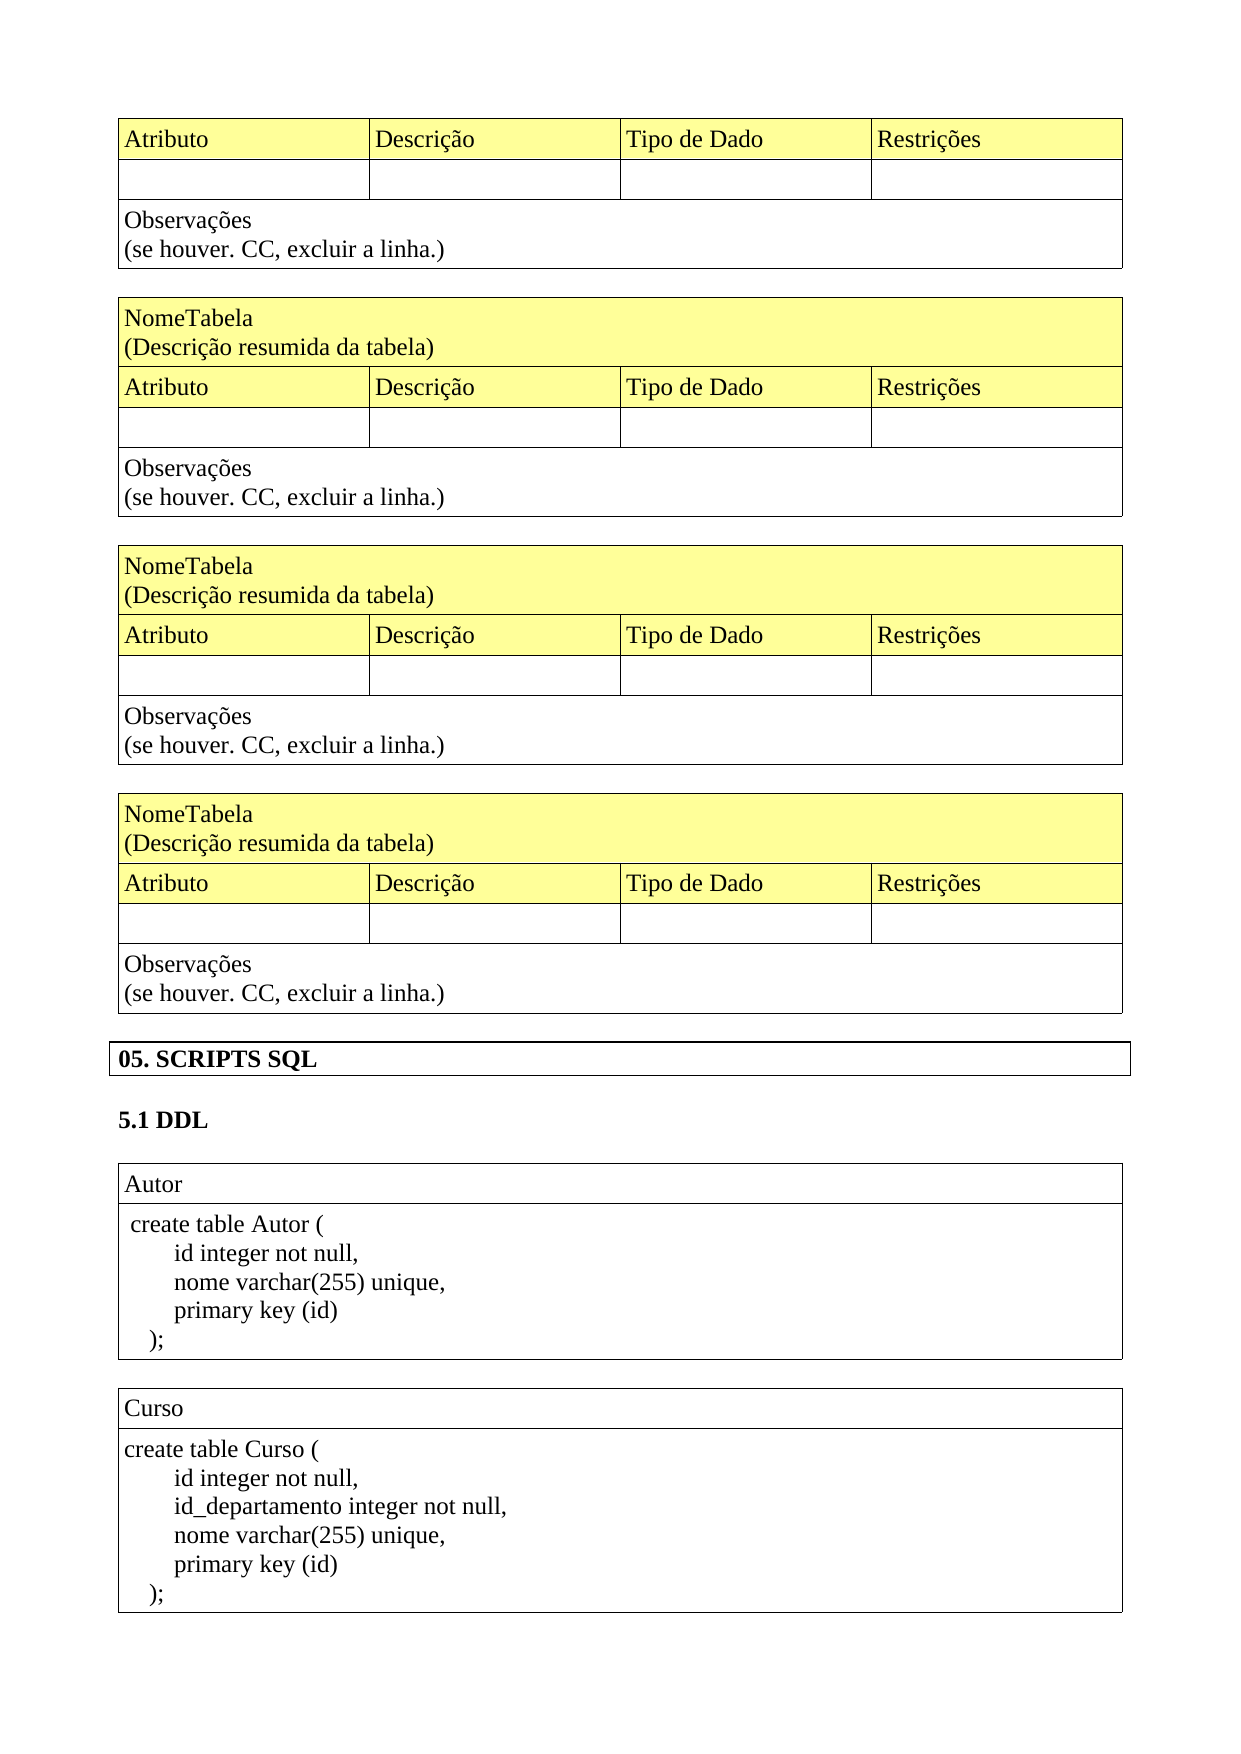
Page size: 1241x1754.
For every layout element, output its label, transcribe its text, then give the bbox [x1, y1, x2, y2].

table_cell [872, 656, 1122, 695]
table_cell Atributo [119, 615, 369, 655]
text 05. SCRIPTS SQL [110, 1043, 1130, 1075]
table_cell [370, 656, 620, 695]
table_cell create table Curso ( id integer not null, id_departamento integer not null, nome varchar(255) unique, primary key (id) ); [119, 1429, 1122, 1612]
table_cell Atributo [119, 367, 369, 407]
table_header NomeTabela (Descrição resumida da tabela) [119, 794, 1122, 862]
table_cell Atributo [119, 864, 369, 903]
table_cell [370, 160, 620, 199]
table_cell Tipo de Dado [621, 615, 871, 655]
table_cell Tipo de Dado [621, 864, 871, 903]
table_cell Observações (se houver. CC, excluir a linha.) [119, 696, 1122, 764]
table_cell [621, 408, 871, 447]
table_cell Atributo [119, 119, 369, 158]
text 5.1 DDL [118, 1105, 1122, 1134]
table_cell [872, 904, 1122, 943]
table_cell [119, 408, 369, 447]
table_cell [119, 656, 369, 695]
table_cell Restrições [872, 615, 1122, 655]
table_cell Tipo de Dado [621, 119, 871, 158]
table_cell Restrições [872, 864, 1122, 903]
table_cell Observações (se houver. CC, excluir a linha.) [119, 448, 1122, 516]
table_cell Observações (se houver. CC, excluir a linha.) [119, 200, 1122, 268]
table_cell Restrições [872, 367, 1122, 407]
table_cell [872, 408, 1122, 447]
table_cell [621, 904, 871, 943]
table_cell [872, 160, 1122, 199]
table_cell Tipo de Dado [621, 367, 871, 407]
table_cell [621, 656, 871, 695]
table_cell [370, 904, 620, 943]
table_cell Descrição [370, 119, 620, 158]
table_header Autor [119, 1164, 1122, 1203]
table_cell Observações (se houver. CC, excluir a linha.) [119, 944, 1122, 1012]
table_cell create table Autor ( id integer not null, nome varchar(255) unique, primary key (id) ); [119, 1204, 1122, 1358]
table_cell [370, 408, 620, 447]
table_cell Descrição [370, 367, 620, 407]
table_cell Restrições [872, 119, 1122, 158]
table_cell [621, 160, 871, 199]
table_header NomeTabela (Descrição resumida da tabela) [119, 546, 1122, 614]
table_cell Descrição [370, 864, 620, 903]
table_cell [119, 904, 369, 943]
table_cell [119, 160, 369, 199]
table_cell Descrição [370, 615, 620, 655]
table_header NomeTabela (Descrição resumida da tabela) [119, 298, 1122, 366]
table_header Curso [119, 1389, 1122, 1428]
